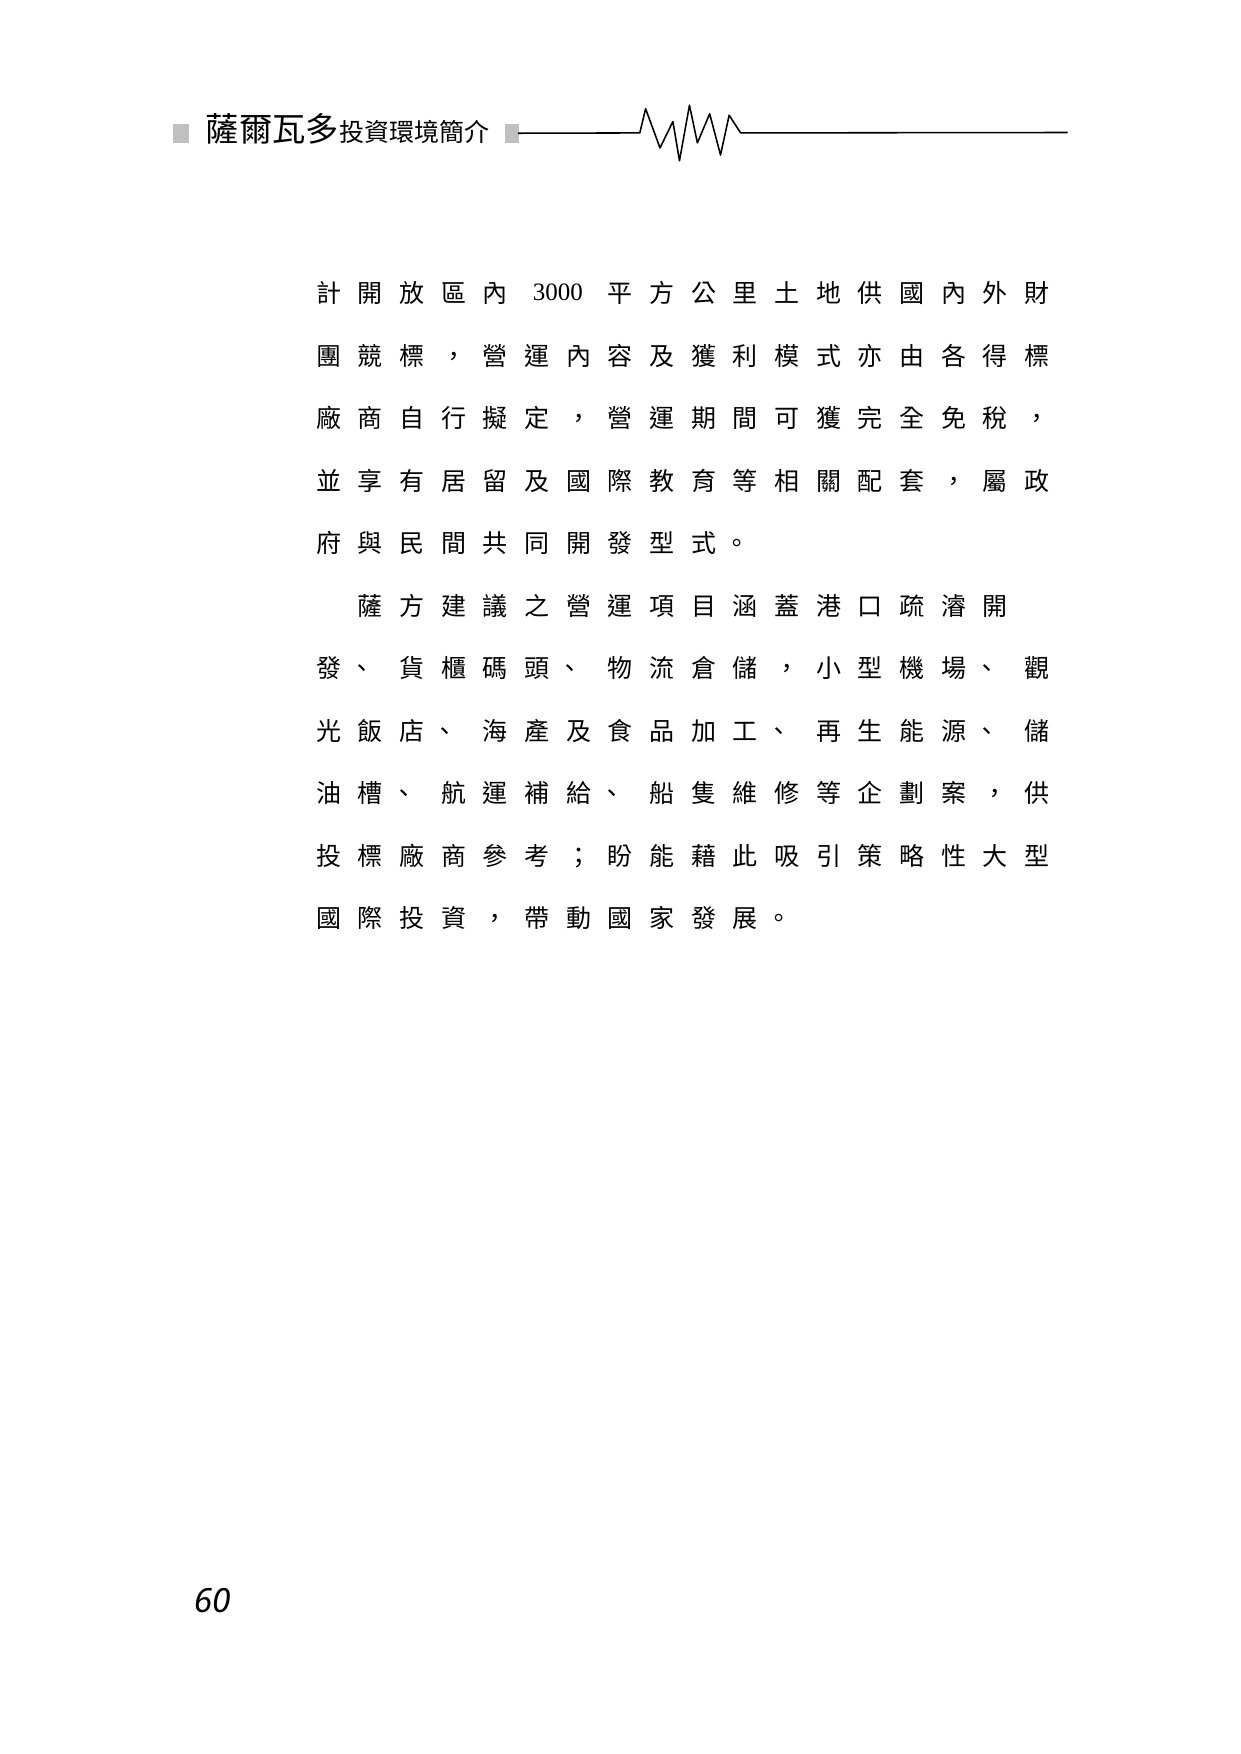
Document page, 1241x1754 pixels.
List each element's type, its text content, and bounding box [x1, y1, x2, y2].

text 薩方建議之營運項目涵蓋港口疏濬開發、貨櫃碼頭、物流倉儲，小型機場、觀光飯店、海產及食品加工、再生能源、儲油槽、航運補給、船隻維修等企劃案，供投標廠商參考；盼能藉此吸引策略性大型國際投資，帶動國家發展。 [281, 563, 1058, 938]
text 計開放區內3000平方公里土地供國內外財團競標，營運內容及獲利模式亦由各得標廠商自行擬定，營運期間可獲完全免稅，並享有居留及國際教育等相關配套，屬政府與民間共同開發型式。 [281, 250, 1058, 563]
